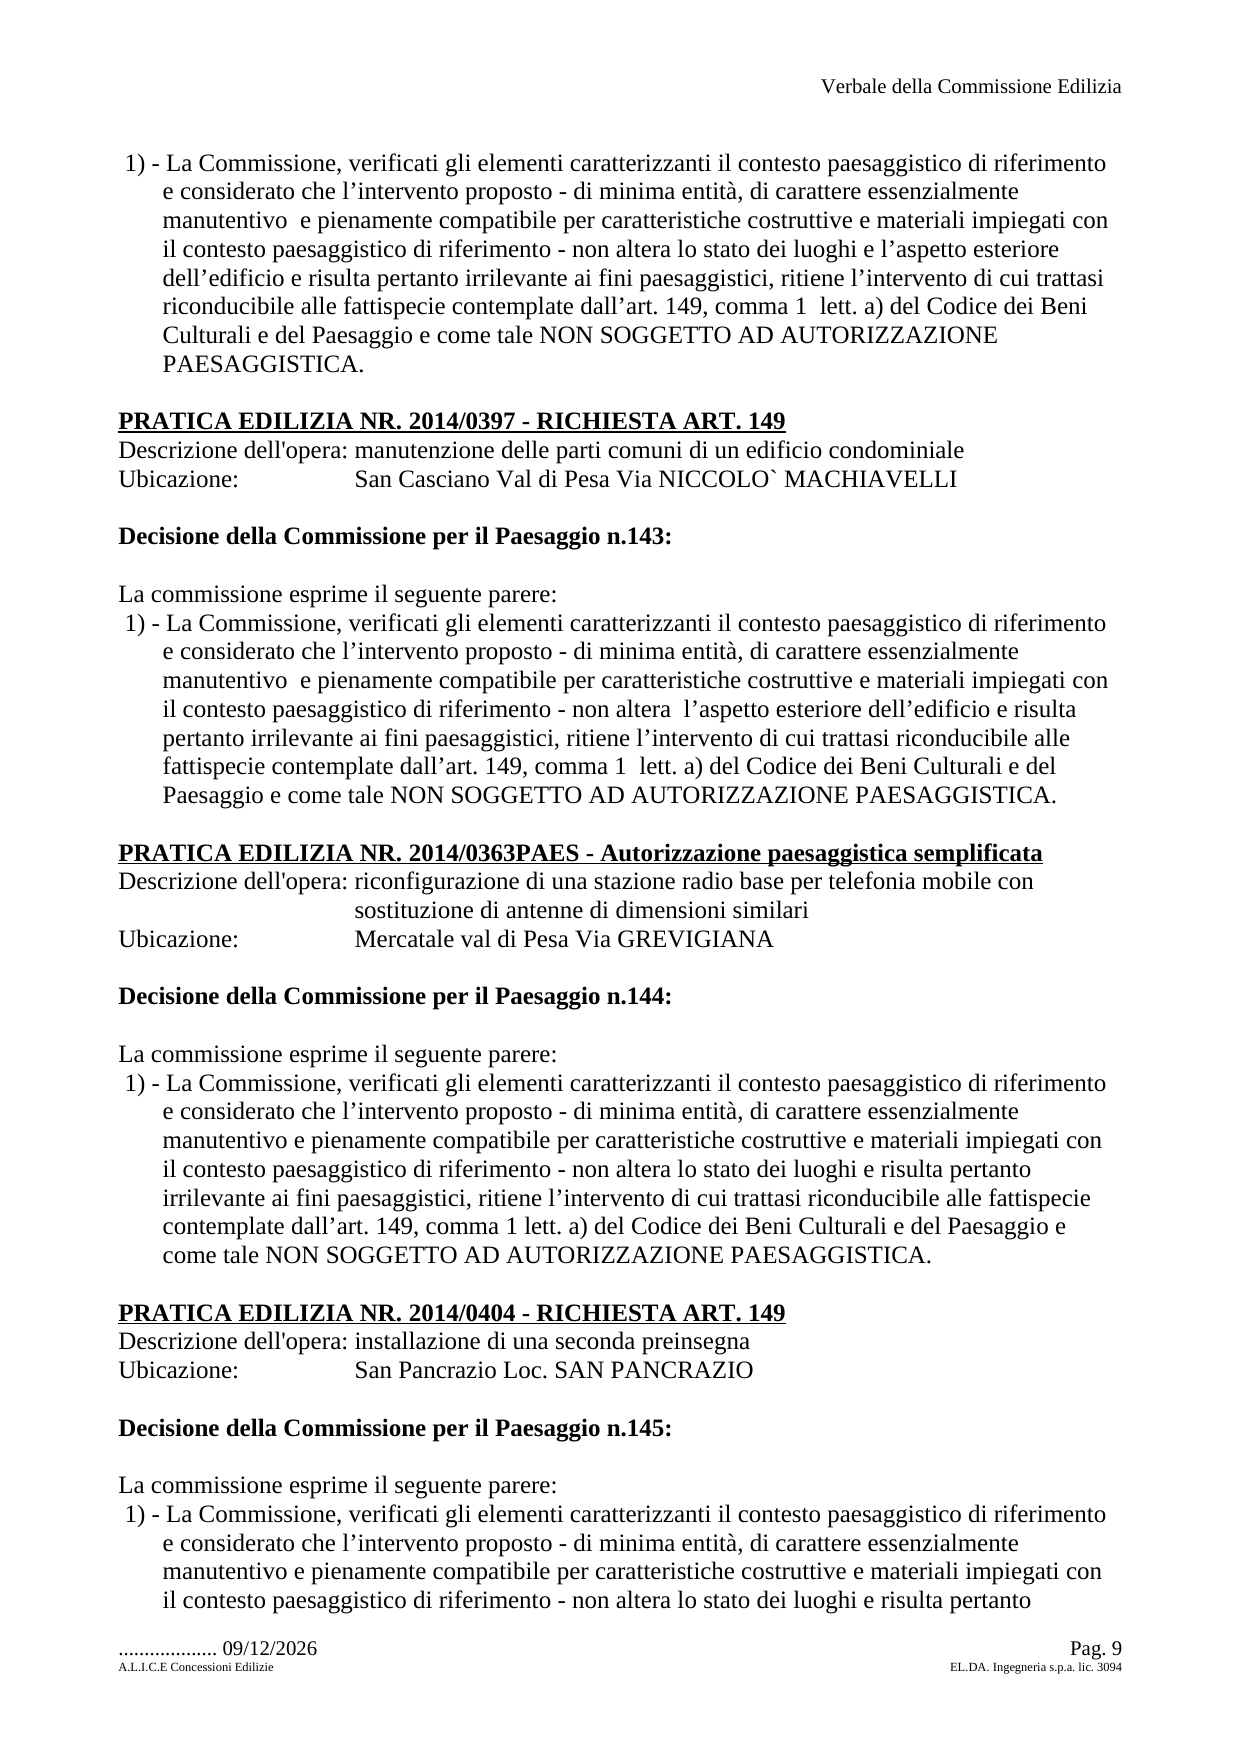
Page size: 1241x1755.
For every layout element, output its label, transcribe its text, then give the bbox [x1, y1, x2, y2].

text Decisione della Commissione per il Paesaggio n.145: [118, 1413, 1122, 1441]
text Descrizione dell'opera: manutenzione delle parti comuni di un edificio condominiale [118, 435, 1122, 464]
text PRATICA EDILIZIA NR. 2014/0397 - RICHIESTA ART. 149 [118, 406, 1122, 435]
text PRATICA EDILIZIA NR. 2014/0404 - RICHIESTA ART. 149 [118, 1298, 1122, 1326]
text 1) - La Commissione, verificati gli elementi caratterizzanti il contesto paesaggistico di riferimento e considerato che l’intervento proposto - di minima entità, di carattere essenzialmente manutentivo e pienamente compatibile per caratteristiche costruttive e materiali impiegati con il contesto paesaggistico di riferimento - non altera lo stato dei luoghi e risulta pertanto [118, 1499, 1122, 1614]
text Descrizione dell'opera: riconfigurazione di una stazione radio base per telefonia mobile con sostituzione di antenne di dimensioni similari [118, 866, 1122, 924]
text Descrizione dell'opera: installazione di una seconda preinsegna [118, 1326, 1122, 1355]
text Ubicazione: San Casciano Val di Pesa Via NICCOLO` MACHIAVELLI [118, 464, 1122, 493]
text Ubicazione: Mercatale val di Pesa Via GREVIGIANA [118, 924, 1122, 953]
text Decisione della Commissione per il Paesaggio n.143: [118, 521, 1122, 550]
text 1) - La Commissione, verificati gli elementi caratterizzanti il contesto paesaggistico di riferimento e considerato che l’intervento proposto - di minima entità, di carattere essenzialmente manutentivo e pienamente compatibile per caratteristiche costruttive e materiali impiegati con il contesto paesaggistico di riferimento - non altera l’aspetto esteriore dell’edificio e risulta pertanto irrilevante ai fini paesaggistici, ritiene l’intervento di cui trattasi riconducibile alle fattispecie contemplate dall’art. 149, comma 1 lett. a) del Codice dei Beni Culturali e del Paesaggio e come tale NON SOGGETTO AD AUTORIZZAZIONE PAESAGGISTICA. [118, 608, 1122, 809]
text Ubicazione: San Pancrazio Loc. SAN PANCRAZIO [118, 1355, 1122, 1384]
text La commissione esprime il seguente parere: [118, 579, 1122, 608]
text 1) - La Commissione, verificati gli elementi caratterizzanti il contesto paesaggistico di riferimento e considerato che l’intervento proposto - di minima entità, di carattere essenzialmente manutentivo e pienamente compatibile per caratteristiche costruttive e materiali impiegati con il contesto paesaggistico di riferimento - non altera lo stato dei luoghi e risulta pertanto irrilevante ai fini paesaggistici, ritiene l’intervento di cui trattasi riconducibile alle fattispecie contemplate dall’art. 149, comma 1 lett. a) del Codice dei Beni Culturali e del Paesaggio e come tale NON SOGGETTO AD AUTORIZZAZIONE PAESAGGISTICA. [118, 1068, 1122, 1269]
text 1) - La Commissione, verificati gli elementi caratterizzanti il contesto paesaggistico di riferimento e considerato che l’intervento proposto - di minima entità, di carattere essenzialmente manutentivo e pienamente compatibile per caratteristiche costruttive e materiali impiegati con il contesto paesaggistico di riferimento - non altera lo stato dei luoghi e l’aspetto esteriore dell’edificio e risulta pertanto irrilevante ai fini paesaggistici, ritiene l’intervento di cui trattasi riconducibile alle fattispecie contemplate dall’art. 149, comma 1 lett. a) del Codice dei Beni Culturali e del Paesaggio e come tale NON SOGGETTO AD AUTORIZZAZIONE PAESAGGISTICA. [118, 148, 1122, 378]
text La commissione esprime il seguente parere: [118, 1039, 1122, 1068]
text La commissione esprime il seguente parere: [118, 1470, 1122, 1499]
text PRATICA EDILIZIA NR. 2014/0363PAES - Autorizzazione paesaggistica semplificata [118, 838, 1122, 866]
text Decisione della Commissione per il Paesaggio n.144: [118, 981, 1122, 1010]
